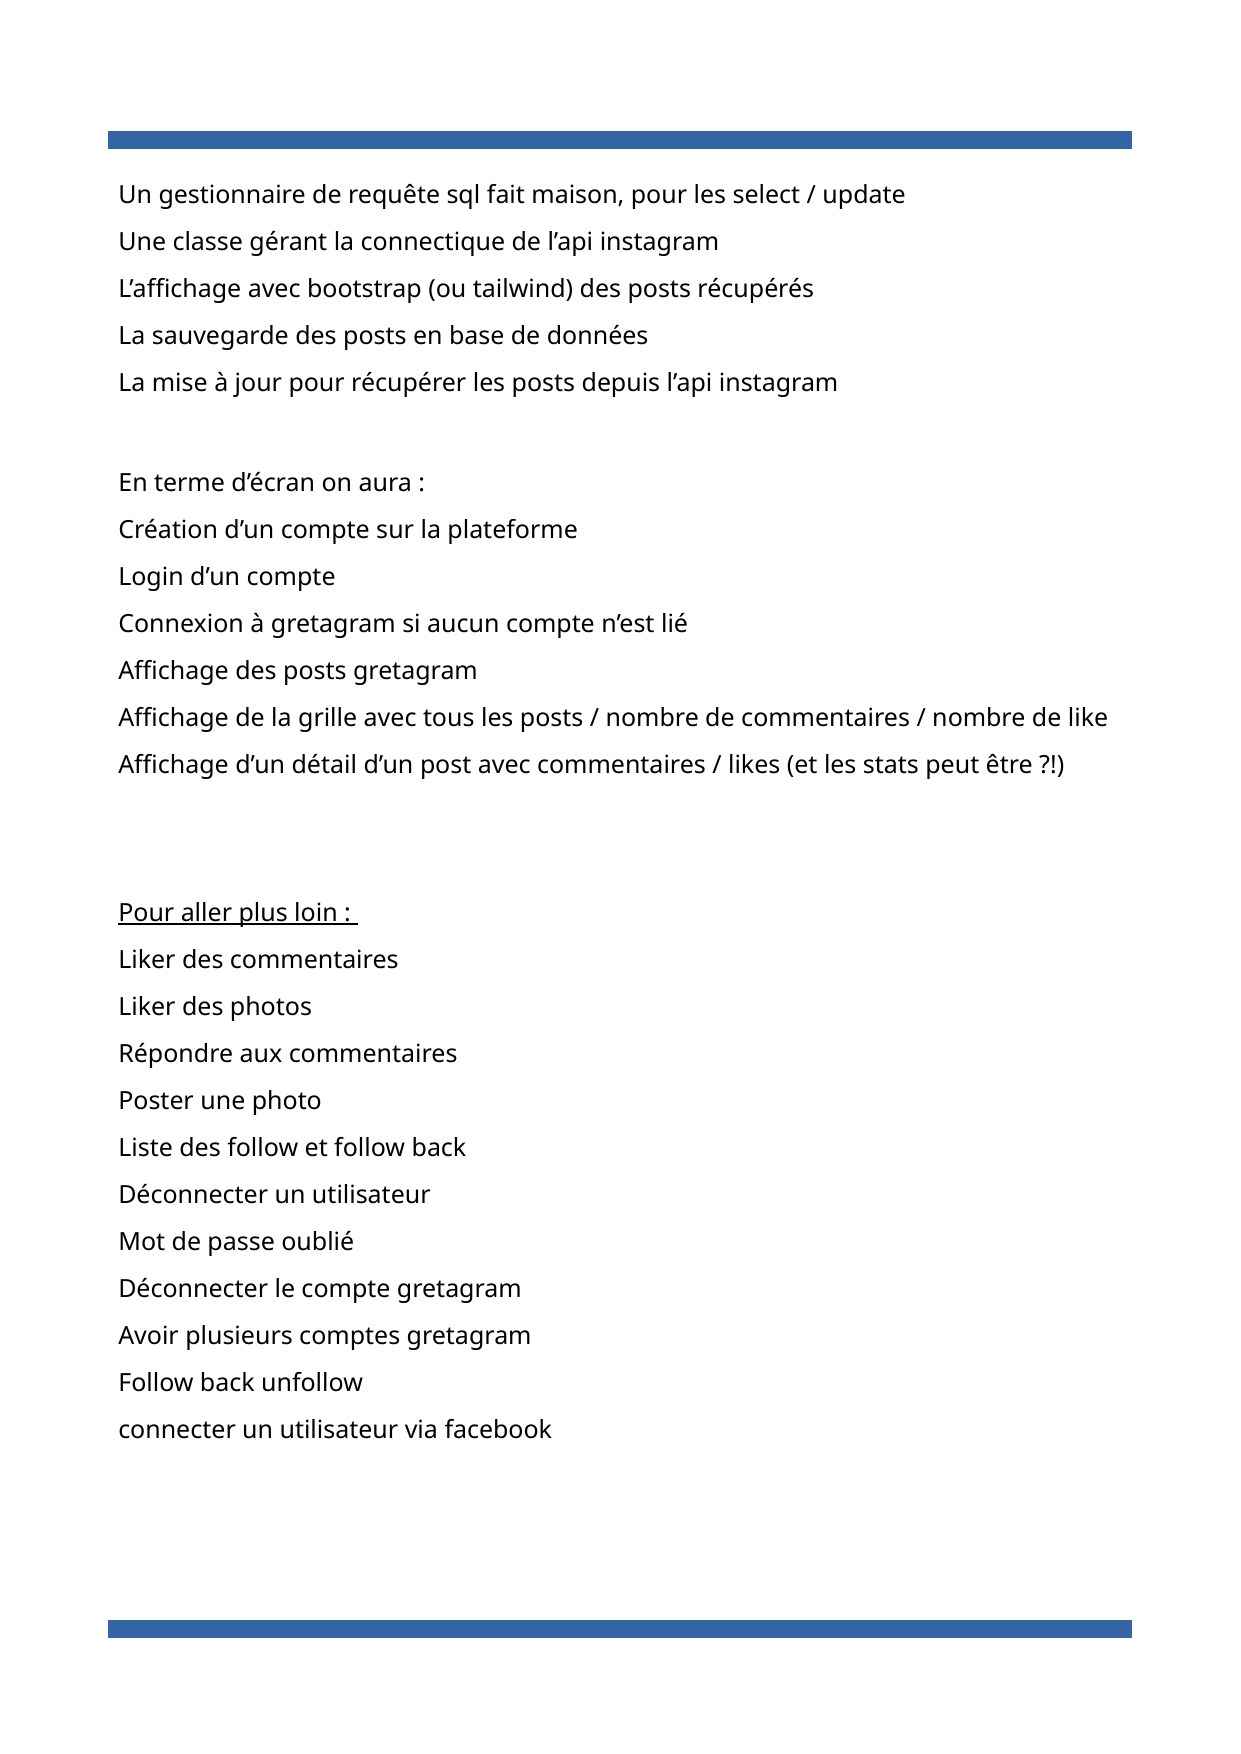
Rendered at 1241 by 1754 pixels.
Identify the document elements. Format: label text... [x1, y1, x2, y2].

text Affichage d’un détail d’un post avec commentaires / likes (et les stats peut être ?!) [118, 747, 1122, 781]
text Mot de passe oublié [118, 1223, 1122, 1257]
text Un gestionnaire de requête sql fait maison, pour les select / update [118, 176, 1122, 210]
text L’affichage avec bootstrap (ou tailwind) des posts récupérés [118, 270, 1122, 304]
text Une classe gérant la connectique de l’api instagram [118, 223, 1122, 257]
text Répondre aux commentaires [118, 1036, 1122, 1069]
text Affichage des posts gretagram [118, 653, 1122, 687]
text Follow back unfollow [118, 1364, 1122, 1398]
text Login d’un compte [118, 559, 1122, 593]
text La sauvegarde des posts en base de données [118, 317, 1122, 351]
text Création d’un compte sur la plateforme [118, 512, 1122, 546]
text Déconnecter le compte gretagram [118, 1270, 1122, 1304]
text En terme d’écran on aura : [118, 465, 1122, 499]
text Liker des commentaires [118, 942, 1122, 976]
text connecter un utilisateur via facebook [118, 1411, 1122, 1445]
text Affichage de la grille avec tous les posts / nombre de commentaires / nombre de like [118, 700, 1122, 734]
text Connexion à gretagram si aucun compte n’est lié [118, 606, 1122, 640]
text Déconnecter un utilisateur [118, 1176, 1122, 1211]
text Poster une photo [118, 1082, 1122, 1117]
text Avoir plusieurs comptes gretagram [118, 1317, 1122, 1351]
text La mise à jour pour récupérer les posts depuis l’api instagram [118, 364, 1122, 398]
text Liker des photos [118, 988, 1122, 1023]
text Pour aller plus loin : [118, 894, 1122, 929]
text Liste des follow et follow back [118, 1129, 1122, 1163]
